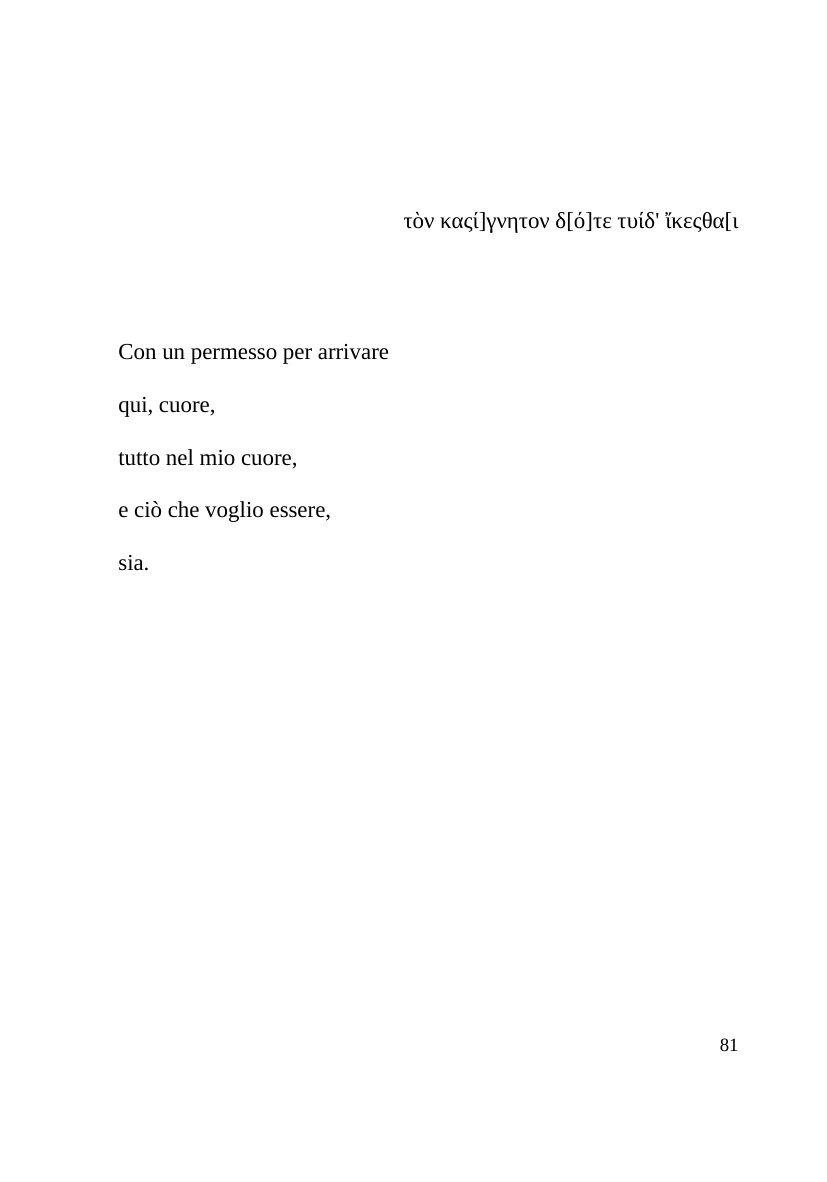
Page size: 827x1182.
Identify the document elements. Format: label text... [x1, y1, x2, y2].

text τὸν καςί]γνητον δ[ό]τε τυίδ' ἴκεςθα[ι [88, 207, 738, 233]
text qui, cuore, [88, 391, 738, 417]
text tutto nel mio cuore, [88, 444, 738, 470]
text e ciò che voglio essere, [88, 497, 738, 523]
text Con un permesso per arrivare [88, 338, 738, 365]
text sia. [88, 549, 738, 576]
